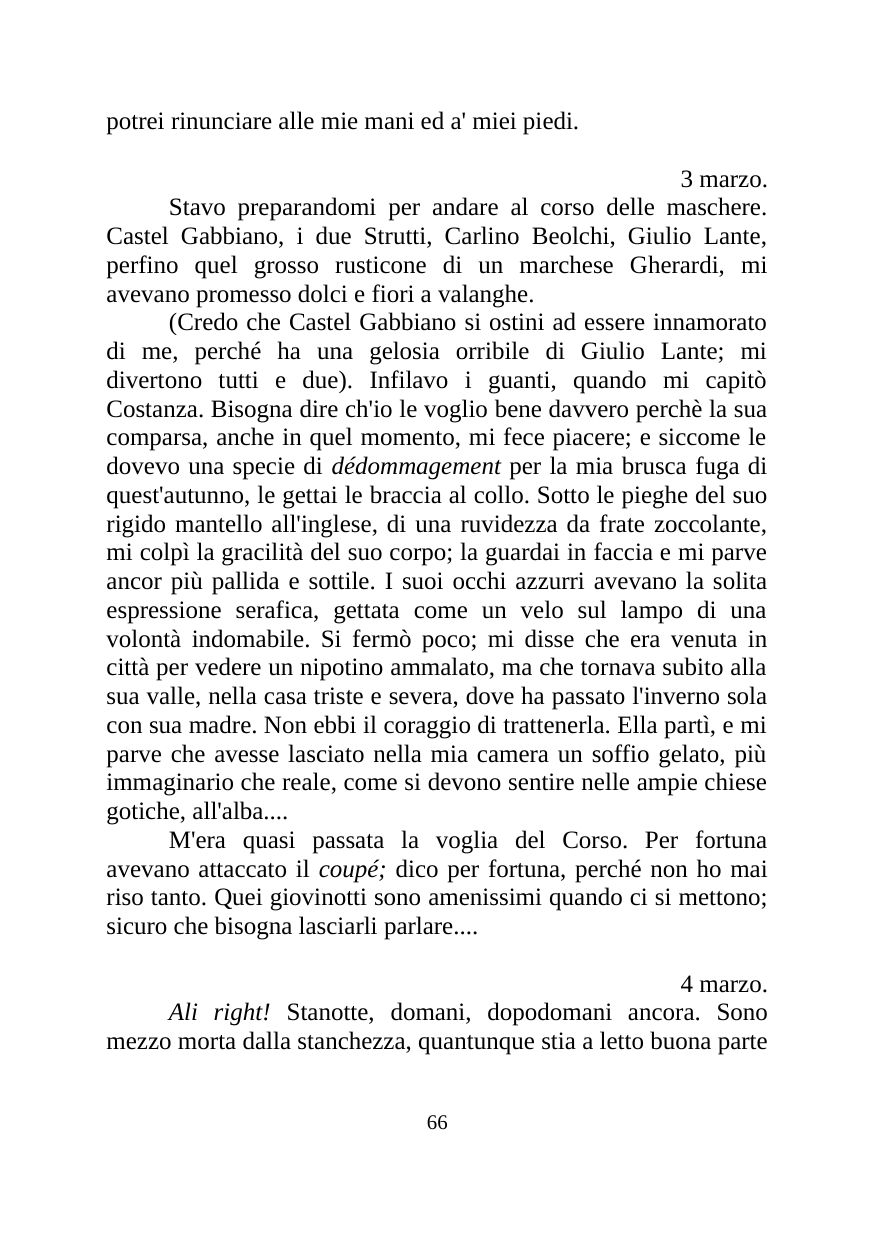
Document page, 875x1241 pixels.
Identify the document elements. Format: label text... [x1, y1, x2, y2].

text potrei rinunciare alle mie mani ed a' miei piedi. [106, 106, 768, 135]
text Ali right! Stanotte, domani, dopodomani ancora. Sono mezzo morta dalla stanchezza, quantunque stia a letto buona parte [106, 997, 768, 1055]
text (Credo che Castel Gabbiano si ostini ad essere innamorato di me, perché ha una gelosia orribile di Giulio Lante; mi divertono tutti e due). Infilavo i guanti, quando mi capitò Costanza. Bisogna dire ch'io le voglio bene davvero perchè la sua comparsa, anche in quel momento, mi fece piacere; e siccome le dovevo una specie di dédommagement per la mia brusca fuga di quest'autunno, le gettai le braccia al collo. Sotto le pieghe del suo rigido mantello all'inglese, di una ruvidezza da frate zoccolante, mi colpì la gracilità del suo corpo; la guardai in faccia e mi parve ancor più pallida e sottile. I suoi occhi azzurri avevano la solita espressione serafica, gettata come un velo sul lampo di una volontà indomabile. Si fermò poco; mi disse che era venuta in città per vedere un nipotino ammalato, ma che tornava subito alla sua valle, nella casa triste e severa, dove ha passato l'inverno sola con sua madre. Non ebbi il coraggio di trattenerla. Ella partì, e mi parve che avesse lasciato nella mia camera un soffio gelato, più immaginario che reale, come si devono sentire nelle ampie chiese gotiche, all'alba.... [106, 307, 768, 825]
text 4 marzo. [106, 969, 768, 997]
text M'era quasi passata la voglia del Corso. Per fortuna avevano attaccato il coupé; dico per fortuna, perché non ho mai riso tanto. Quei giovinotti sono amenissimi quando ci si mettono; sicuro che bisogna lasciarli parlare.... [106, 825, 768, 940]
text 3 marzo. [106, 164, 768, 192]
text Stavo preparandomi per andare al corso delle maschere. Castel Gabbiano, i due Strutti, Carlino Beolchi, Giulio Lante, perfino quel grosso rusticone di un marchese Gherardi, mi avevano promesso dolci e fiori a valanghe. [106, 192, 768, 307]
